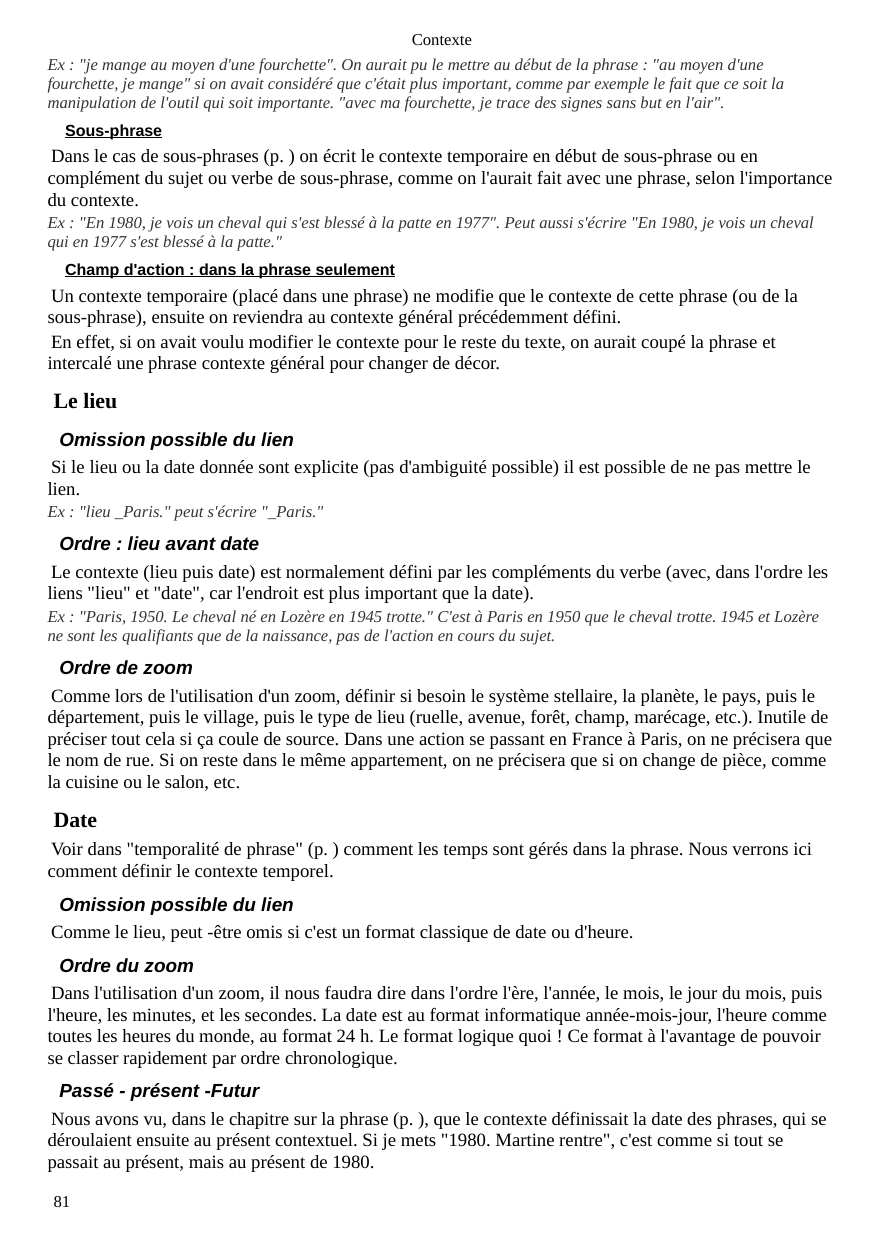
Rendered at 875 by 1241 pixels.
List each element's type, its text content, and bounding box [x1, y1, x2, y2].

text Ex : "En 1980, je vois un cheval qui s'est blessé à la patte en 1977". Peut aussi s'écrire "En 1980, je vois un cheval qui en 1977 s'est blessé à la patte." [47, 213, 836, 251]
subtitle Le lieu [53, 388, 836, 413]
text Comme le lieu, peut -être omis si c'est un format classique de date ou d'heure. [47, 921, 836, 942]
text Un contexte temporaire (placé dans une phrase) ne modifie que le contexte de cette phrase (ou de la sous-phrase), ensuite on reviendra au contexte général précédemment défini. [47, 284, 836, 328]
subtitle Omission possible du lien [59, 893, 836, 915]
subtitle Date [53, 807, 836, 832]
text Ex : "je mange au moyen d'une fourchette". On aurait pu le mettre au début de la phrase : "au moyen d'une fourchette, je mange" si on avait considéré que c'était plus important, comme par exemple le fait que ce soit la manipulation de l'outil qui soit importante. "avec ma fourchette, je trace des signes sans but en l'air". [47, 54, 836, 112]
text Dans l'utilisation d'un zoom, il nous faudra dire dans l'ordre l'ère, l'année, le mois, le jour du mois, puis l'heure, les minutes, et les secondes. La date est au format informatique année-mois-jour, l'heure comme toutes les heures du monde, au format 24 h. Le format logique quoi ! Ce format à l'avantage de pouvoir se classer rapidement par ordre chronologique. [47, 982, 836, 1068]
text Voir dans "temporalité de phrase" (p. ) comment les temps sont gérés dans la phrase. Nous verrons ici comment définir le contexte temporel. [47, 838, 836, 881]
subtitle Omission possible du lien [59, 428, 836, 450]
text En effet, si on avait voulu modifier le contexte pour le reste du texte, on aurait coupé la phrase et intercalé une phrase contexte général pour changer de décor. [47, 331, 836, 374]
subtitle Ordre du zoom [59, 954, 836, 976]
subtitle Sous-phrase [65, 121, 836, 139]
text Nous avons vu, dans le chapitre sur la phrase (p. ), que le contexte définissait la date des phrases, qui se déroulaient ensuite au présent contextuel. Si je mets "1980. Martine rentre", c'est comme si tout se passait au présent, mais au présent de 1980. [47, 1108, 836, 1172]
subtitle Ordre : lieu avant date [59, 533, 836, 555]
subtitle Ordre de zoom [59, 657, 836, 679]
text Le contexte (lieu puis date) est normalement défini par les compléments du verbe (avec, dans l'ordre les liens "lieu" et "date", car l'endroit est plus important que la date). [47, 561, 836, 604]
text Dans le cas de sous-phrases (p. ) on écrit le contexte temporaire en début de sous-phrase ou en complément du sujet ou verbe de sous-phrase, comme on l'aurait fait avec une phrase, selon l'importance du contexte. [47, 145, 836, 210]
subtitle Champ d'action : dans la phrase seulement [65, 260, 836, 278]
text Comme lors de l'utilisation d'un zoom, définir si besoin le système stellaire, la planète, le pays, puis le département, puis le village, puis le type de lieu (ruelle, avenue, forêt, champ, marécage, etc.). Inutile de préciser tout cela si ça coule de source. Dans une action se passant en France à Paris, on ne précisera que le nom de rue. Si on reste dans le même appartement, on ne précisera que si on change de pièce, comme la cuisine ou le salon, etc. [47, 684, 836, 792]
subtitle Passé - présent -Futur [59, 1080, 836, 1102]
text Ex : "Paris, 1950. Le cheval né en Lozère en 1945 trotte." C'est à Paris en 1950 que le cheval trotte. 1945 et Lozère ne sont les qualifiants que de la naissance, pas de l'action en cours du sujet. [47, 607, 836, 645]
text Si le lieu ou la date donnée sont explicite (pas d'ambiguité possible) il est possible de ne pas mettre le lien. [47, 456, 836, 499]
text Ex : "lieu _Paris." peut s'écrire "_Paris." [47, 502, 836, 521]
